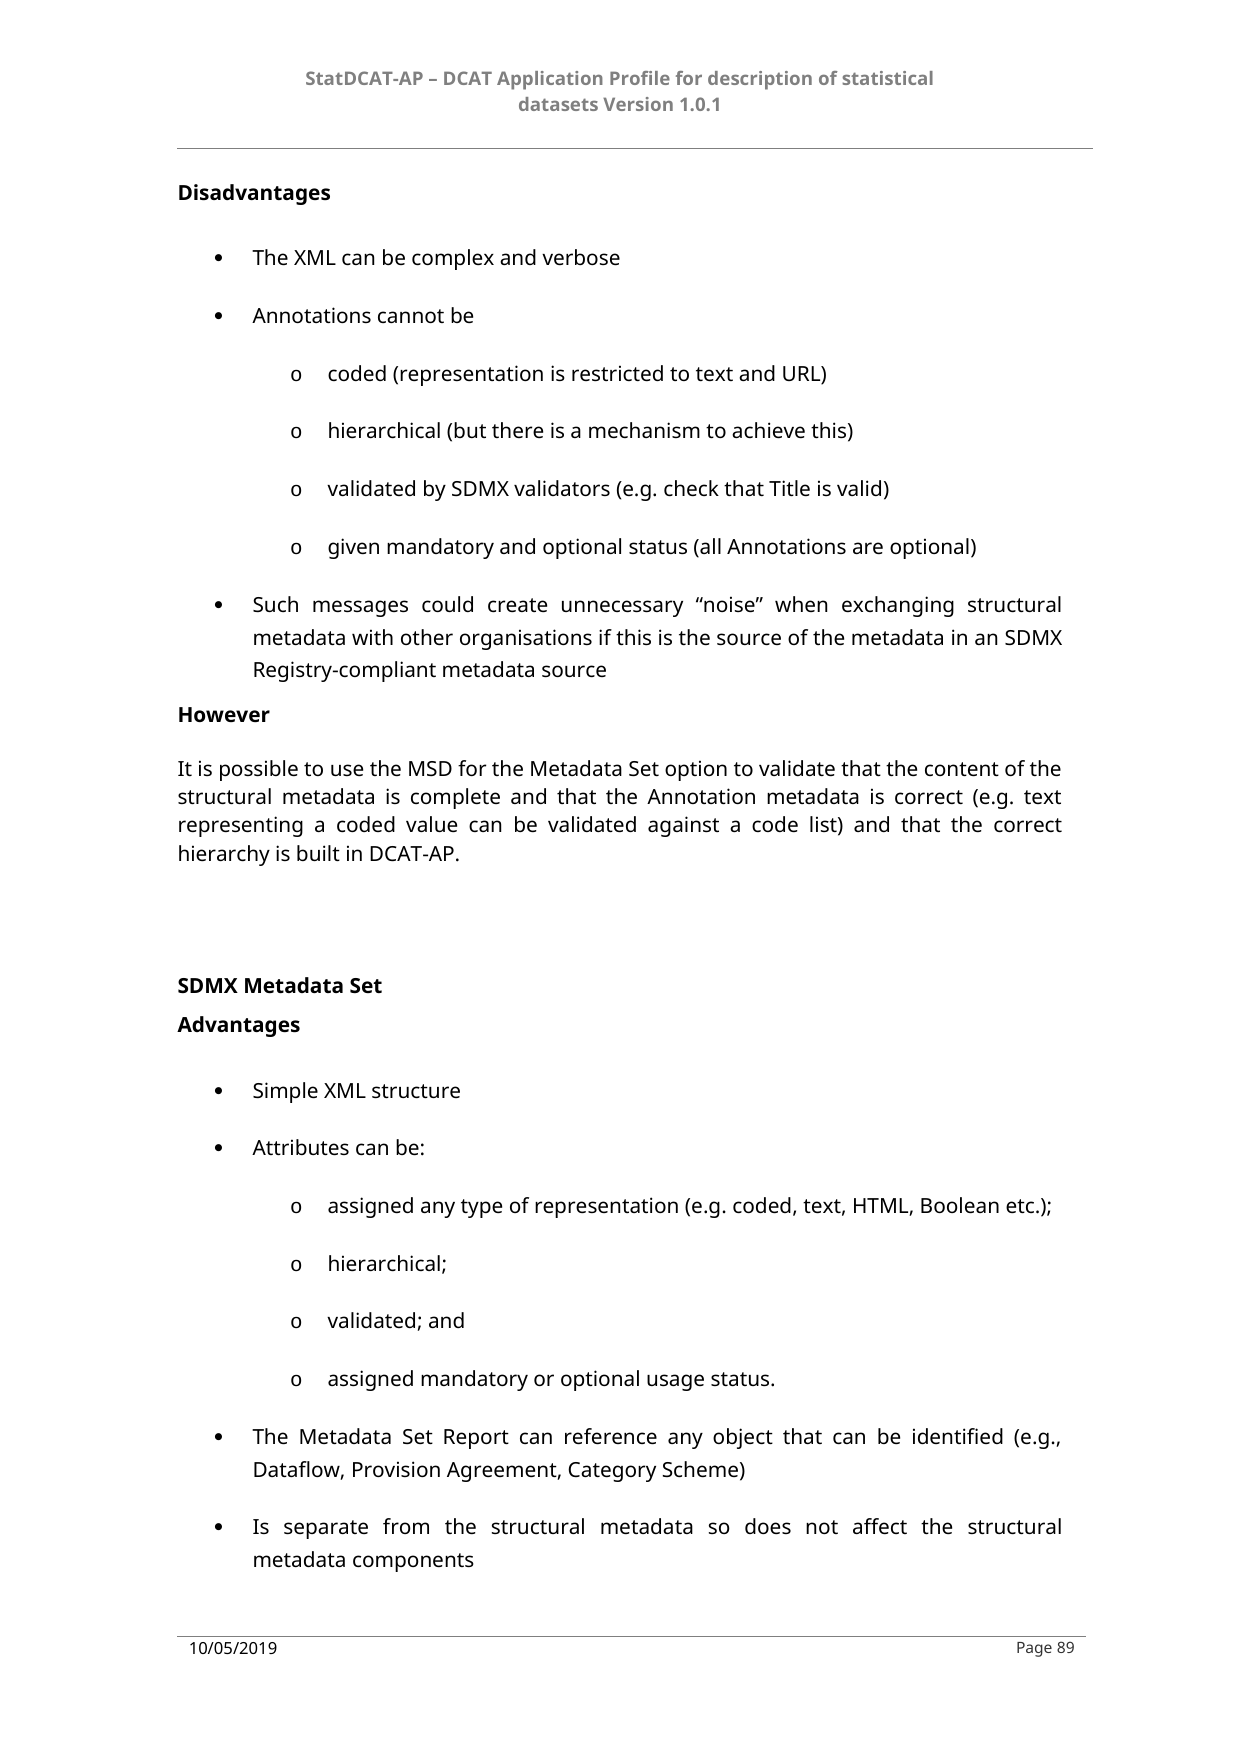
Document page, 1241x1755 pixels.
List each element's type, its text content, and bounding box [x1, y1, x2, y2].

list validated; and [290, 1307, 1063, 1335]
list Attributes can be: [215, 1133, 1063, 1162]
text It is possible to use the MSD for the Metadata Set option to validate that the content of the structural metadata is complete and that the Annotation metadata is correct (e.g. text representing a coded value can be validated against a code list) and that the correct hierarchy is built in DCAT-AP. [177, 754, 1063, 867]
text However [177, 700, 1063, 729]
list assigned mandatory or optional usage status. [290, 1364, 1063, 1393]
list assigned any type of representation (e.g. coded, text, HTML, Boolean etc.); [290, 1191, 1063, 1219]
list hierarchical; [290, 1249, 1063, 1277]
list The Metadata Set Report can reference any object that can be identified (e.g., Dataflow, Provision Agreement, Category Scheme) [215, 1422, 1063, 1483]
text Disadvantages [177, 178, 1063, 206]
text Advantages [177, 1010, 1063, 1038]
list Annotations cannot be [215, 301, 1063, 329]
list Is separate from the structural metadata so does not affect the structural metadata components [215, 1512, 1063, 1573]
list The XML can be complex and verbose [215, 243, 1063, 272]
subtitle SDMX Metadata Set [177, 971, 1063, 999]
list validated by SDMX validators (e.g. check that Title is valid) [290, 474, 1063, 503]
list Simple XML structure [215, 1076, 1063, 1104]
list hierarchical (but there is a mechanism to achieve this) [290, 417, 1063, 445]
list given mandatory and optional status (all Annotations are optional) [290, 532, 1063, 561]
list coded (representation is restricted to text and URL) [290, 359, 1063, 387]
list Such messages could create unnecessary “noise” when exchanging structural metadata with other organisations if this is the source of the metadata in an SDMX Registry-compliant metadata source [215, 590, 1063, 684]
